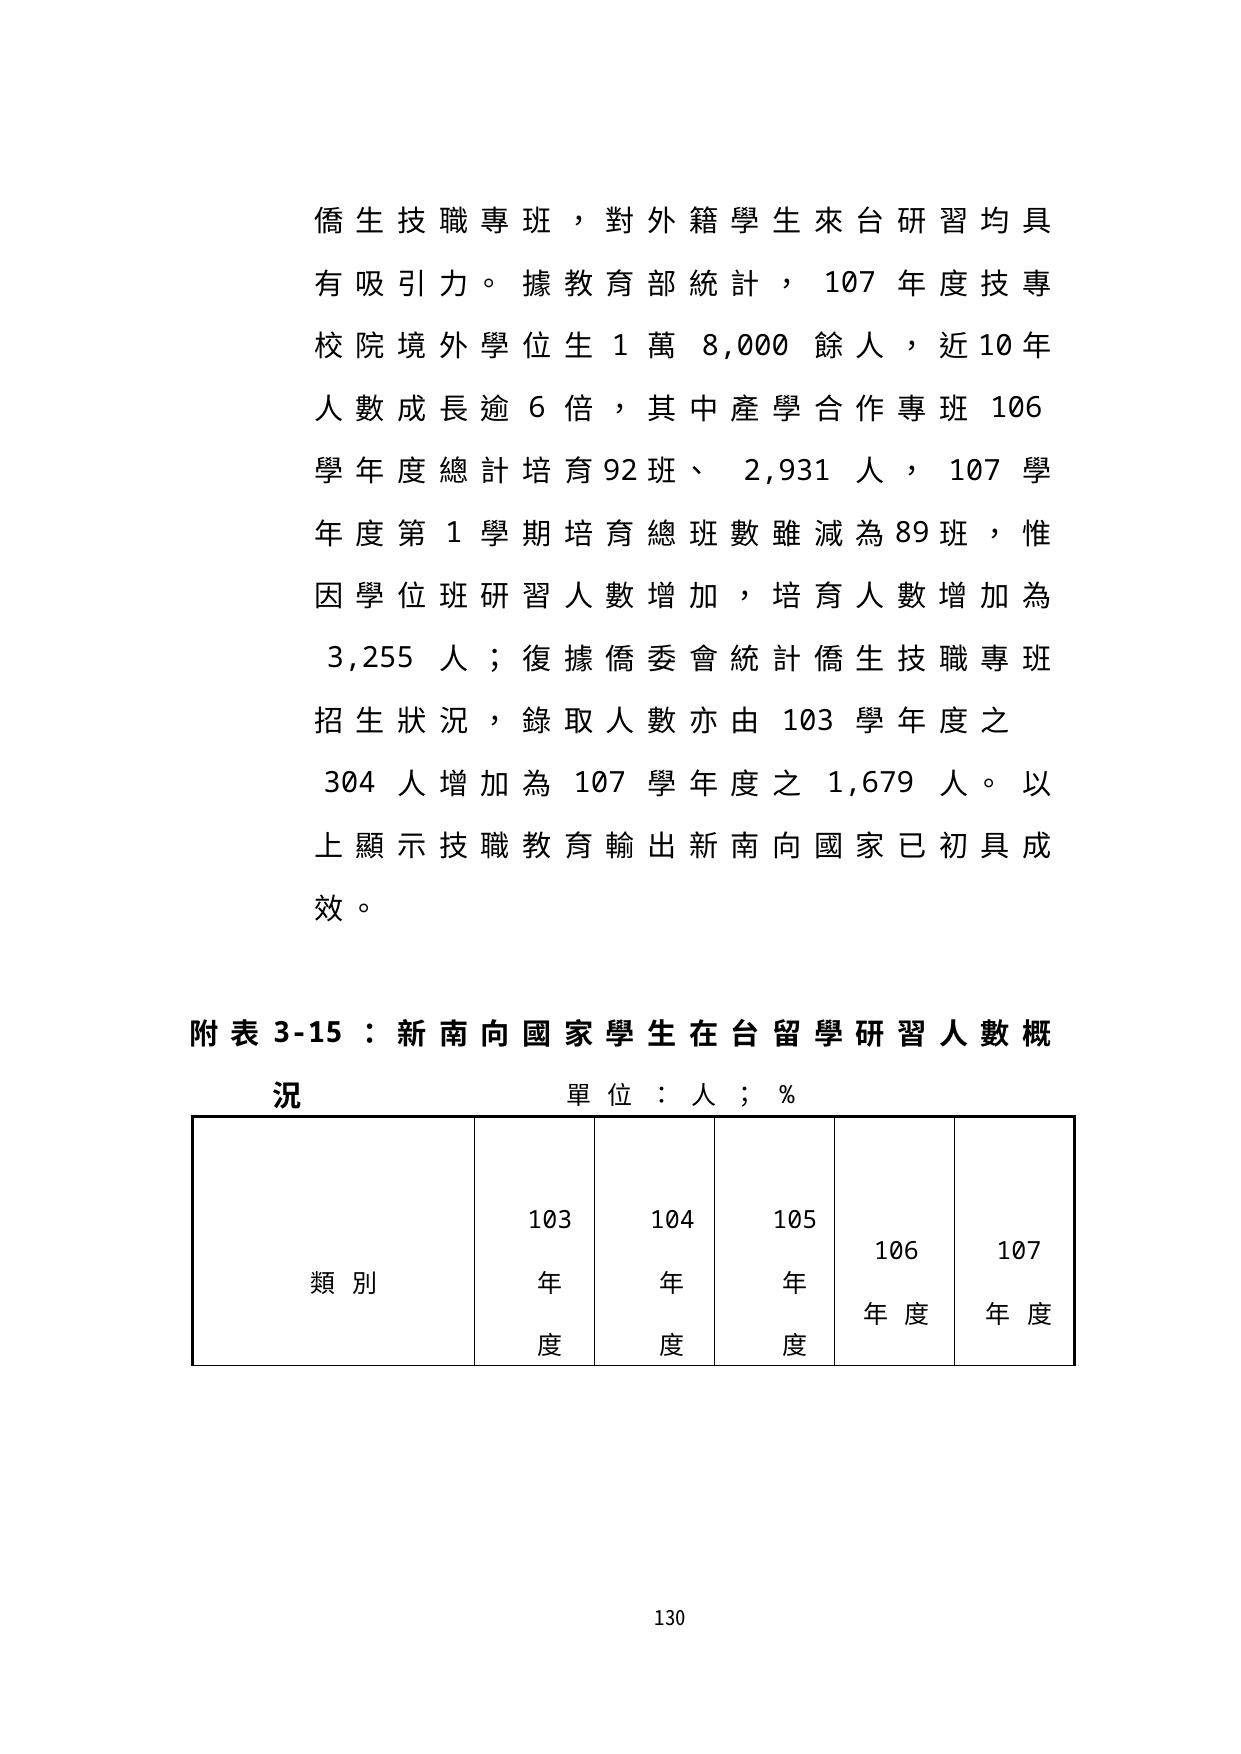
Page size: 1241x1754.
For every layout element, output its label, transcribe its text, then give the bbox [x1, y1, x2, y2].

table_header 105年度 [715, 1118, 834, 1365]
table_header 103年度 [475, 1118, 594, 1365]
table_header 107年度 [955, 1118, 1073, 1365]
text 附表3-15：新南向國家學生在台留學研習人數概況 單位：人；% [183, 990, 1058, 1115]
table_header 104年度 [595, 1118, 714, 1365]
text 僑生技職專班，對外籍學生來台研習均具有吸引力。據教育部統計，107年度技專校院境外學位生1萬8,000餘人，近10年人數成長逾6倍，其中產學合作專班106學年度總計培育92班、2,931人，107學年度第1學期培育總班數雖減為89班，惟因學位班研習人數增加，培育人數增加為3,255人；復據僑委會統計僑生技職專班招生狀況，錄取人數亦由103學年度之304人增加為107學年度之1,679人。以上顯示技職教育輸出新南向國家已初具成效。 [271, 177, 1058, 927]
table_header 類別 [194, 1118, 474, 1365]
table_header 106年度 [835, 1118, 954, 1365]
